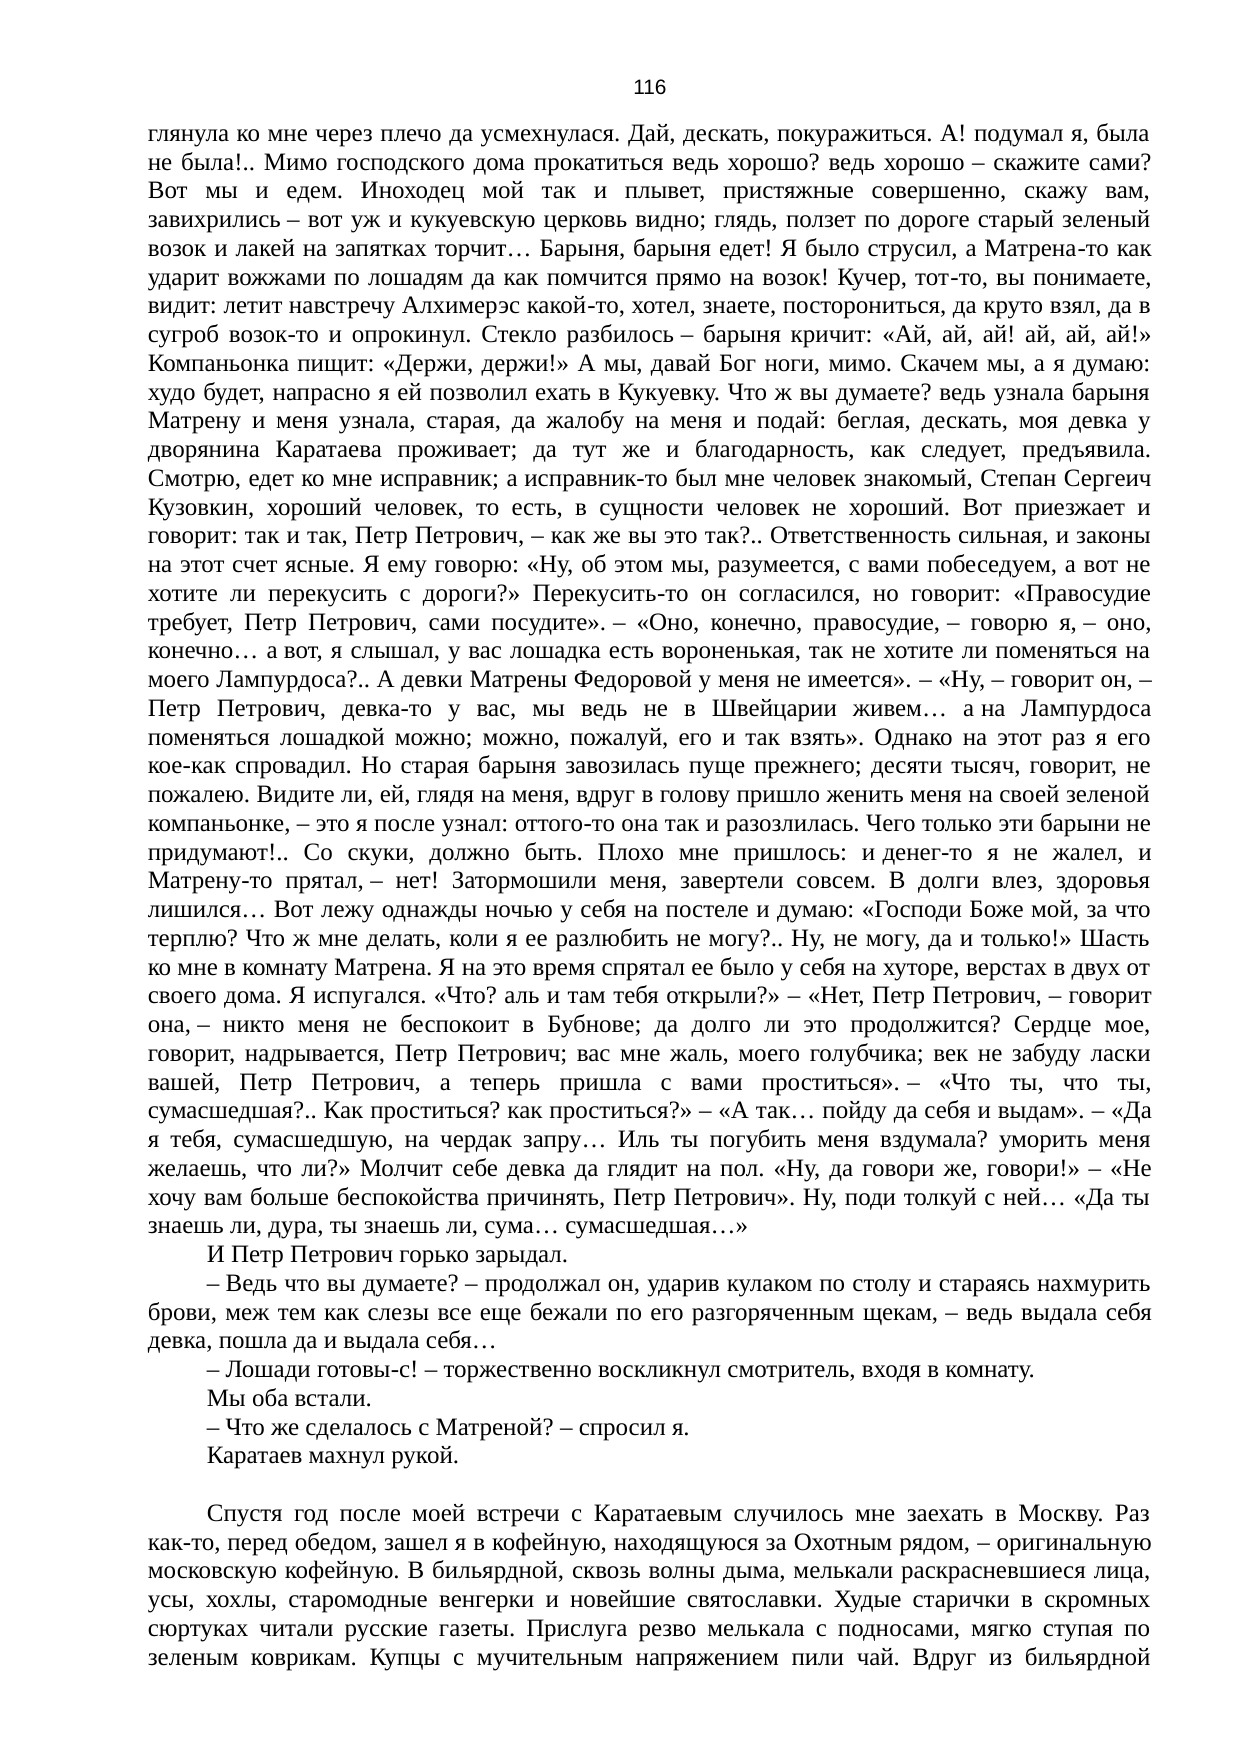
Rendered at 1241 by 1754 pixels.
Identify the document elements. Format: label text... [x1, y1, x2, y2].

text Мы оба встали. [148, 1383, 1152, 1412]
text – Ведь что вы думаете? – продолжал он, ударив кулаком по столу и стараясь нахмурить брови, меж тем как слезы все еще бежали по его разгоряченным щекам, – ведь выдала себя девка, пошла да и выдала себя… [148, 1268, 1152, 1354]
text Каратаев махнул рукой. [148, 1441, 1152, 1469]
text – Что же сделалось с Матреной? – спросил я. [148, 1412, 1152, 1441]
text – Лошади готовы‑с! – торжественно воскликнул смотритель, входя в комнату. [148, 1354, 1152, 1383]
text Спустя год после моей встречи с Каратаевым случилось мне заехать в Москву. Раз как‑то, перед обедом, зашел я в кофейную, находящуюся за Охотным рядом, – оригинальную московскую кофейную. В бильярдной, сквозь волны дыма, мелькали раскрасневшиеся лица, усы, хохлы, старомодные венгерки и новейшие святославки. Худые старички в скромных сюртуках читали русские газеты. Прислуга резво мелькала с подносами, мягко ступая по зеленым коврикам. Купцы с мучительным напряжением пили чай. Вдруг из бильярдной [148, 1498, 1152, 1671]
text глянула ко мне через плечо да усмехнулася. Дай, дескать, покуражиться. А! подумал я, была не была!.. Мимо господского дома прокатиться ведь хорошо? ведь хорошо – скажите сами? Вот мы и едем. Иноходец мой так и плывет, пристяжные совершенно, скажу вам, завихрились – вот уж и кукуевскую церковь видно; глядь, ползет по дороге старый зеленый возок и лакей на запятках торчит… Барыня, барыня едет! Я было струсил, а Матрена‑то как ударит вожжами по лошадям да как помчится прямо на возок! Кучер, тот‑то, вы понимаете, видит: летит навстречу Алхимерэс какой‑то, хотел, знаете, посторониться, да круто взял, да в сугроб возок‑то и опрокинул. Стекло разбилось – барыня кричит: «Ай, ай, ай! ай, ай, ай!» Компаньонка пищит: «Держи, держи!» А мы, давай Бог ноги, мимо. Скачем мы, а я думаю: худо будет, напрасно я ей позволил ехать в Кукуевку. Что ж вы думаете? ведь узнала барыня Матрену и меня узнала, старая, да жалобу на меня и подай: беглая, дескать, моя девка у дворянина Каратаева проживает; да тут же и благодарность, как следует, предъявила. Смотрю, едет ко мне исправник; а исправник‑то был мне человек знакомый, Степан Сергеич Кузовкин, хороший человек, то есть, в сущности человек не хороший. Вот приезжает и говорит: так и так, Петр Петрович, – как же вы это так?.. Ответственность сильная, и законы на этот счет ясные. Я ему говорю: «Ну, об этом мы, разумеется, с вами побеседуем, а вот не хотите ли перекусить с дороги?» Перекусить‑то он согласился, но говорит: «Правосудие требует, Петр Петрович, сами посудите». – «Оно, конечно, правосудие, – говорю я, – оно, конечно… а вот, я слышал, у вас лошадка есть вороненькая, так не хотите ли поменяться на моего Лампурдоса?.. А девки Матрены Федоровой у меня не имеется». – «Ну, – говорит он, – Петр Петрович, девка‑то у вас, мы ведь не в Швейцарии живем… а на Лампурдоса поменяться лошадкой можно; можно, пожалуй, его и так взять». Однако на этот раз я его кое‑как спровадил. Но старая барыня завозилась пуще прежнего; десяти тысяч, говорит, не пожалею. Видите ли, ей, глядя на меня, вдруг в голову пришло женить меня на своей зеленой компаньонке, – это я после узнал: оттого‑то она так и разозлилась. Чего только эти барыни не придумают!.. Со скуки, должно быть. Плохо мне пришлось: и денег‑то я не жалел, и Матрену‑то прятал, – нет! Затормошили меня, завертели совсем. В долги влез, здоровья лишился… Вот лежу однажды ночью у себя на постеле и думаю: «Господи Боже мой, за что терплю? Что ж мне делать, коли я ее разлюбить не могу?.. Ну, не могу, да и только!» Шасть ко мне в комнату Матрена. Я на это время спрятал ее было у себя на хуторе, верстах в двух от своего дома. Я испугался. «Что? аль и там тебя открыли?» – «Нет, Петр Петрович, – говорит она, – никто меня не беспокоит в Бубнове; да долго ли это продолжится? Сердце мое, говорит, надрывается, Петр Петрович; вас мне жаль, моего голубчика; век не забуду ласки вашей, Петр Петрович, а теперь пришла с вами проститься». – «Что ты, что ты, сумасшедшая?.. Как проститься? как проститься?» – «А так… пойду да себя и выдам». – «Да я тебя, сумасшедшую, на чердак запру… Иль ты погубить меня вздумала? уморить меня желаешь, что ли?» Молчит себе девка да глядит на пол. «Ну, да говори же, говори!» – «Не хочу вам больше беспокойства причинять, Петр Петрович». Ну, поди толкуй с ней… «Да ты знаешь ли, дура, ты знаешь ли, сума… сумасшедшая…» [148, 118, 1152, 1239]
text И Петр Петрович горько зарыдал. [148, 1239, 1152, 1268]
